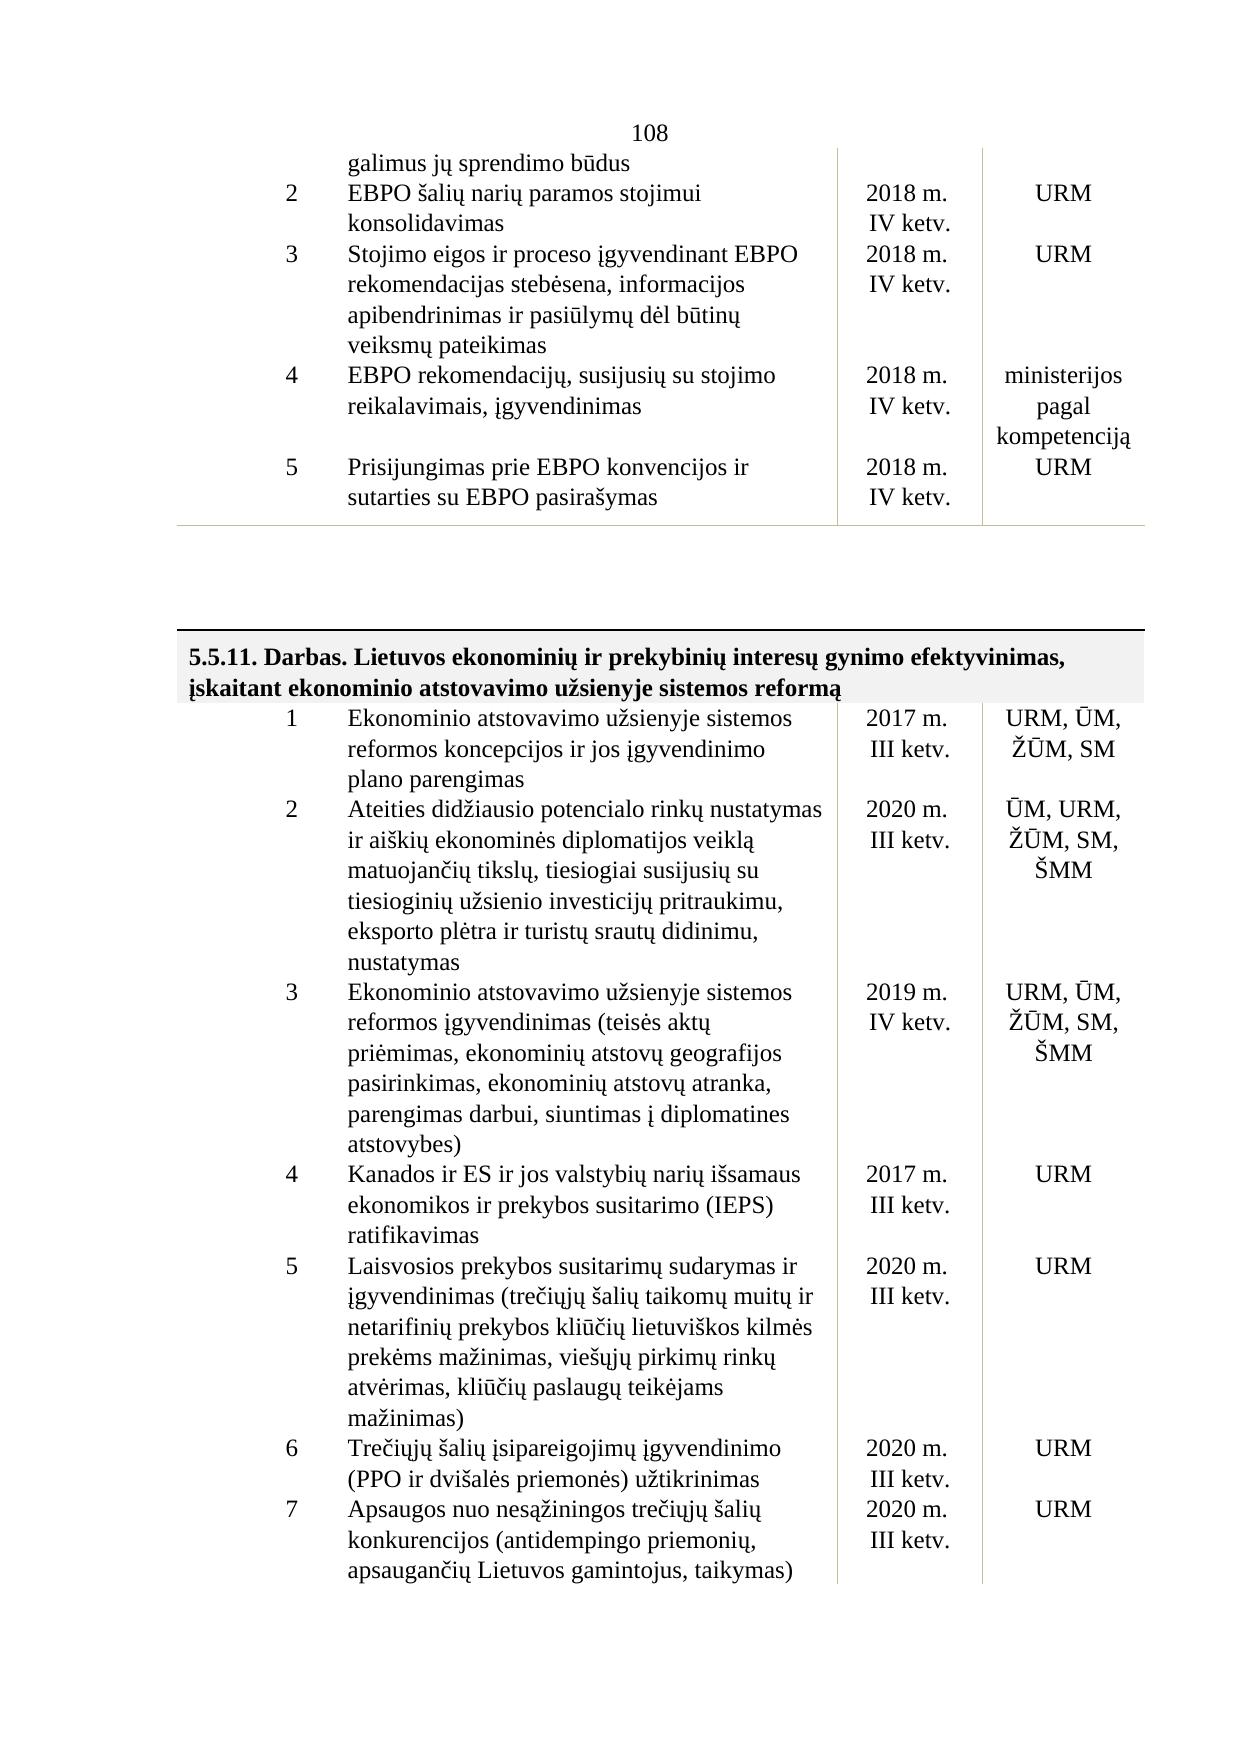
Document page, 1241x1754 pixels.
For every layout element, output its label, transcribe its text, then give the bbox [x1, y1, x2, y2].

table_cell 2020 m. III ketv. [838, 1433, 982, 1494]
table_cell [708, 598, 842, 628]
table_cell [177, 361, 247, 452]
table_cell Ateities didžiausio potencialo rinkų nustatymas ir aiškių ekonominės diplomatijos veiklą matuojančių tikslų, tiesiogiai susijusių su tiesioginių užsienio investicijų pritraukimu, eksporto plėtra ir turistų srautų didinimu, nustatymas [336, 795, 837, 977]
table_cell 2 [247, 178, 336, 239]
table_cell URM [983, 452, 1144, 525]
table_cell EBPO šalių narių paramos stojimui konsolidavimas [336, 178, 837, 239]
table_cell Ekonominio atstovavimo užsienyje sistemos reformos koncepcijos ir jos įgyvendinimo plano parengimas [336, 703, 837, 794]
table_cell [177, 1251, 247, 1433]
table_cell [177, 795, 247, 977]
table_cell ministerijos pagal kompetenciją [983, 361, 1144, 452]
table_cell URM [983, 178, 1144, 239]
table_cell [838, 148, 982, 178]
table_cell URM, ŪM, ŽŪM, SM [983, 703, 1144, 794]
table_cell Prisijungimas prie EBPO konvencijos ir sutarties su EBPO pasirašymas [336, 452, 837, 525]
table_cell URM [983, 1494, 1144, 1584]
table_cell [177, 452, 247, 525]
table_cell [177, 703, 247, 794]
table_cell [982, 526, 1144, 598]
table_cell 2019 m. IV ketv. [838, 977, 982, 1159]
table_cell 3 [247, 239, 336, 361]
table_cell 2 [247, 795, 336, 977]
table_cell 2018 m. IV ketv. [838, 178, 982, 239]
table_cell [177, 977, 247, 1159]
table_cell [565, 598, 708, 628]
table_cell URM, ŪM, ŽŪM, SM, ŠMM [983, 977, 1144, 1159]
table_cell Trečiųjų šalių įsipareigojimų įgyvendinimo (PPO ir dvišalės priemonės) užtikrinimas [336, 1433, 837, 1494]
table_cell [336, 526, 838, 598]
table_cell [177, 1494, 247, 1584]
table_cell 7 [247, 1494, 336, 1584]
table_cell [983, 148, 1144, 178]
table_cell 2020 m. III ketv. [838, 795, 982, 977]
table_cell [982, 598, 1144, 628]
table_cell 2020 m. III ketv. [838, 1251, 982, 1433]
table_cell [177, 1160, 247, 1251]
table_cell 2017 m. III ketv. [838, 703, 982, 794]
table_cell URM [983, 1433, 1144, 1494]
table_cell 5 [247, 1251, 336, 1433]
table_cell Kanados ir ES ir jos valstybių narių išsamaus ekonomikos ir prekybos susitarimo (IEPS) ratifikavimas [336, 1160, 837, 1251]
table_cell URM [983, 1251, 1144, 1433]
table_cell Stojimo eigos ir proceso įgyvendinant EBPO rekomendacijas stebėsena, informacijos apibendrinimas ir pasiūlymų dėl būtinų veiksmų pateikimas [336, 239, 837, 361]
table_cell [336, 598, 532, 628]
table_cell [247, 148, 336, 178]
table_cell [177, 526, 247, 598]
table_cell 2018 m. IV ketv. [838, 239, 982, 361]
table_cell [177, 178, 247, 239]
table_cell [177, 239, 247, 361]
table_cell 1 [247, 703, 336, 794]
table_cell [177, 598, 247, 628]
table_cell 2018 m. IV ketv. [838, 452, 982, 525]
table_cell [842, 598, 982, 628]
table_cell 6 [247, 1433, 336, 1494]
table_cell URM [983, 239, 1144, 361]
table_cell galimus jų sprendimo būdus [336, 148, 837, 178]
table_cell 2018 m. IV ketv. [838, 361, 982, 452]
table_cell 3 [247, 977, 336, 1159]
table_cell [177, 148, 247, 178]
table_cell EBPO rekomendacijų, susijusių su stojimo reikalavimais, įgyvendinimas [336, 361, 837, 452]
table_cell [177, 1433, 247, 1494]
table_cell [532, 598, 564, 628]
table_cell [838, 526, 982, 598]
table_cell 4 [247, 1160, 336, 1251]
table_cell ŪM, URM, ŽŪM, SM, ŠMM [983, 795, 1144, 977]
table_cell 2020 m. III ketv. [838, 1494, 982, 1584]
table_cell 4 [247, 361, 336, 452]
table_cell [247, 598, 336, 628]
table_cell Laisvosios prekybos susitarimų sudarymas ir įgyvendinimas (trečiųjų šalių taikomų muitų ir netarifinių prekybos kliūčių lietuviškos kilmės prekėms mažinimas, viešųjų pirkimų rinkų atvėrimas, kliūčių paslaugų teikėjams mažinimas) [336, 1251, 837, 1433]
table_cell Apsaugos nuo nesąžiningos trečiųjų šalių konkurencijos (antidempingo priemonių, apsaugančių Lietuvos gamintojus, taikymas) [336, 1494, 837, 1584]
table_cell [247, 526, 336, 598]
table_cell URM [983, 1160, 1144, 1251]
table_cell 5 [247, 452, 336, 525]
table_cell Ekonominio atstovavimo užsienyje sistemos reformos įgyvendinimas (teisės aktų priėmimas, ekonominių atstovų geografijos pasirinkimas, ekonominių atstovų atranka, parengimas darbui, siuntimas į diplomatines atstovybes) [336, 977, 837, 1159]
table_cell 5.5.11. Darbas. Lietuvos ekonominių ir prekybinių interesų gynimo efektyvinimas, įskaitant ekonominio atstovavimo užsienyje sistemos reformą [177, 631, 1144, 703]
table_cell 2017 m. III ketv. [838, 1160, 982, 1251]
